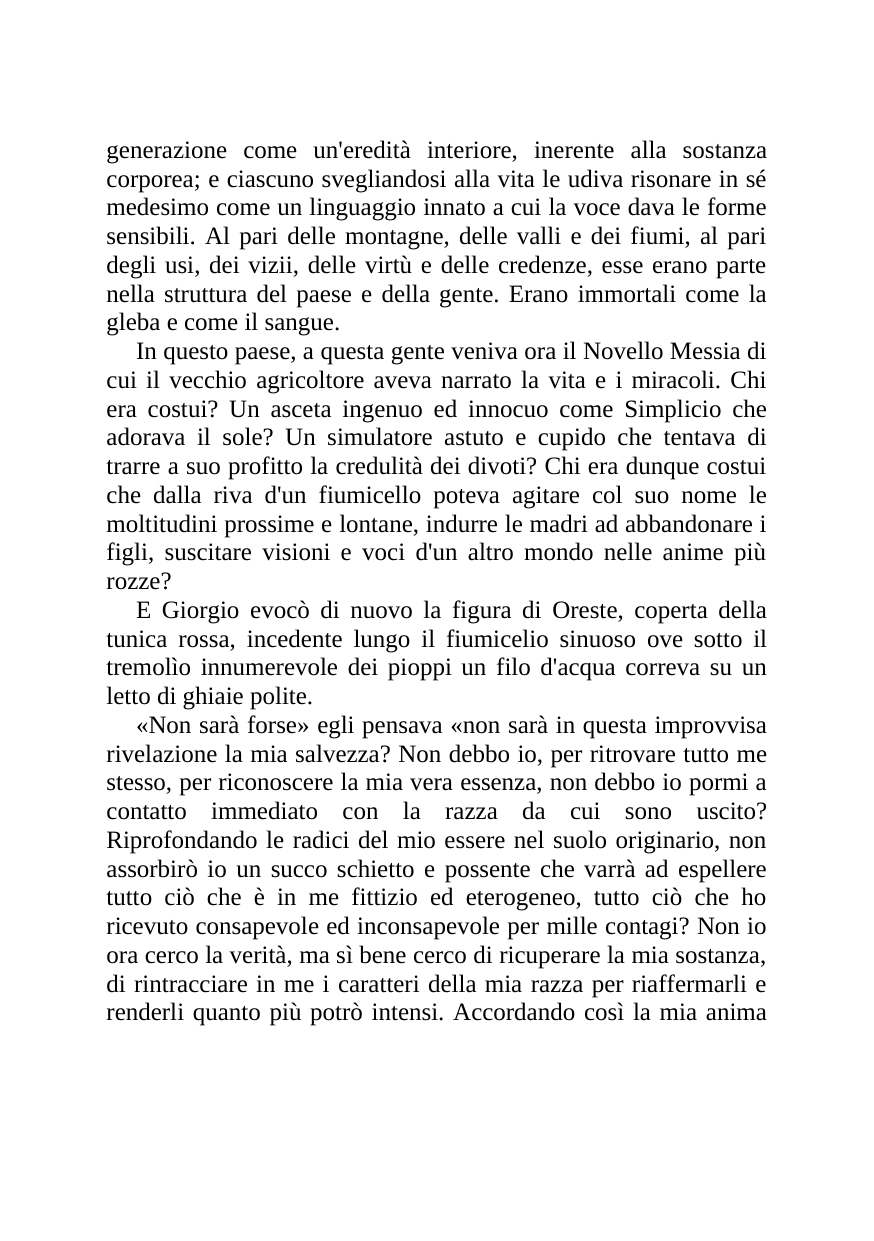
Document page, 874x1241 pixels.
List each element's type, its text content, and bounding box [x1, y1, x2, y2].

text «Non sarà forse» egli pensava «non sarà in questa improvvisa rivelazione la mia salvezza? Non debbo io, per ritrovare tutto me stesso, per riconoscere la mia vera essenza, non debbo io pormi a contatto immediato con la razza da cui sono uscito? Riprofondando le radici del mio essere nel suolo originario, non assorbirò io un succo schietto e possente che varrà ad espellere tutto ciò che è in me fittizio ed eterogeneo, tutto ciò che ho ricevuto consapevole ed inconsapevole per mille contagi? Non io ora cerco la verità, ma sì bene cerco di ricuperare la mia sostanza, di rintracciare in me i caratteri della mia razza per riaffermarli e renderli quanto più potrò intensi. Accordando così la mia anima [106, 710, 768, 1026]
text E Giorgio evocò di nuovo la figura di Oreste, coperta della tunica rossa, incedente lungo il fiumicelio sinuoso ove sotto il tremolìo innumerevole dei pioppi un filo d'acqua correva su un letto di ghiaie polite. [106, 595, 768, 710]
text In questo paese, a questa gente veniva ora il Novello Messia di cui il vecchio agricoltore aveva narrato la vita e i miracoli. Chi era costui? Un asceta ingenuo ed innocuo come Simplicio che adorava il sole? Un simulatore astuto e cupido che tentava di trarre a suo profitto la credulità dei divoti? Chi era dunque costui che dalla riva d'un fiumicello poteva agitare col suo nome le moltitudini prossime e lontane, indurre le madri ad abbandonare i figli, suscitare visioni e voci d'un altro mondo nelle anime più rozze? [106, 336, 768, 595]
text generazione come un'eredità interiore, inerente alla sostanza corporea; e ciascuno svegliandosi alla vita le udiva risonare in sé medesimo come un linguaggio innato a cui la voce dava le forme sensibili. Al pari delle montagne, delle valli e dei fiumi, al pari degli usi, dei vizii, delle virtù e delle credenze, esse erano parte nella struttura del paese e della gente. Erano immortali come la gleba e come il sangue. [106, 135, 768, 336]
